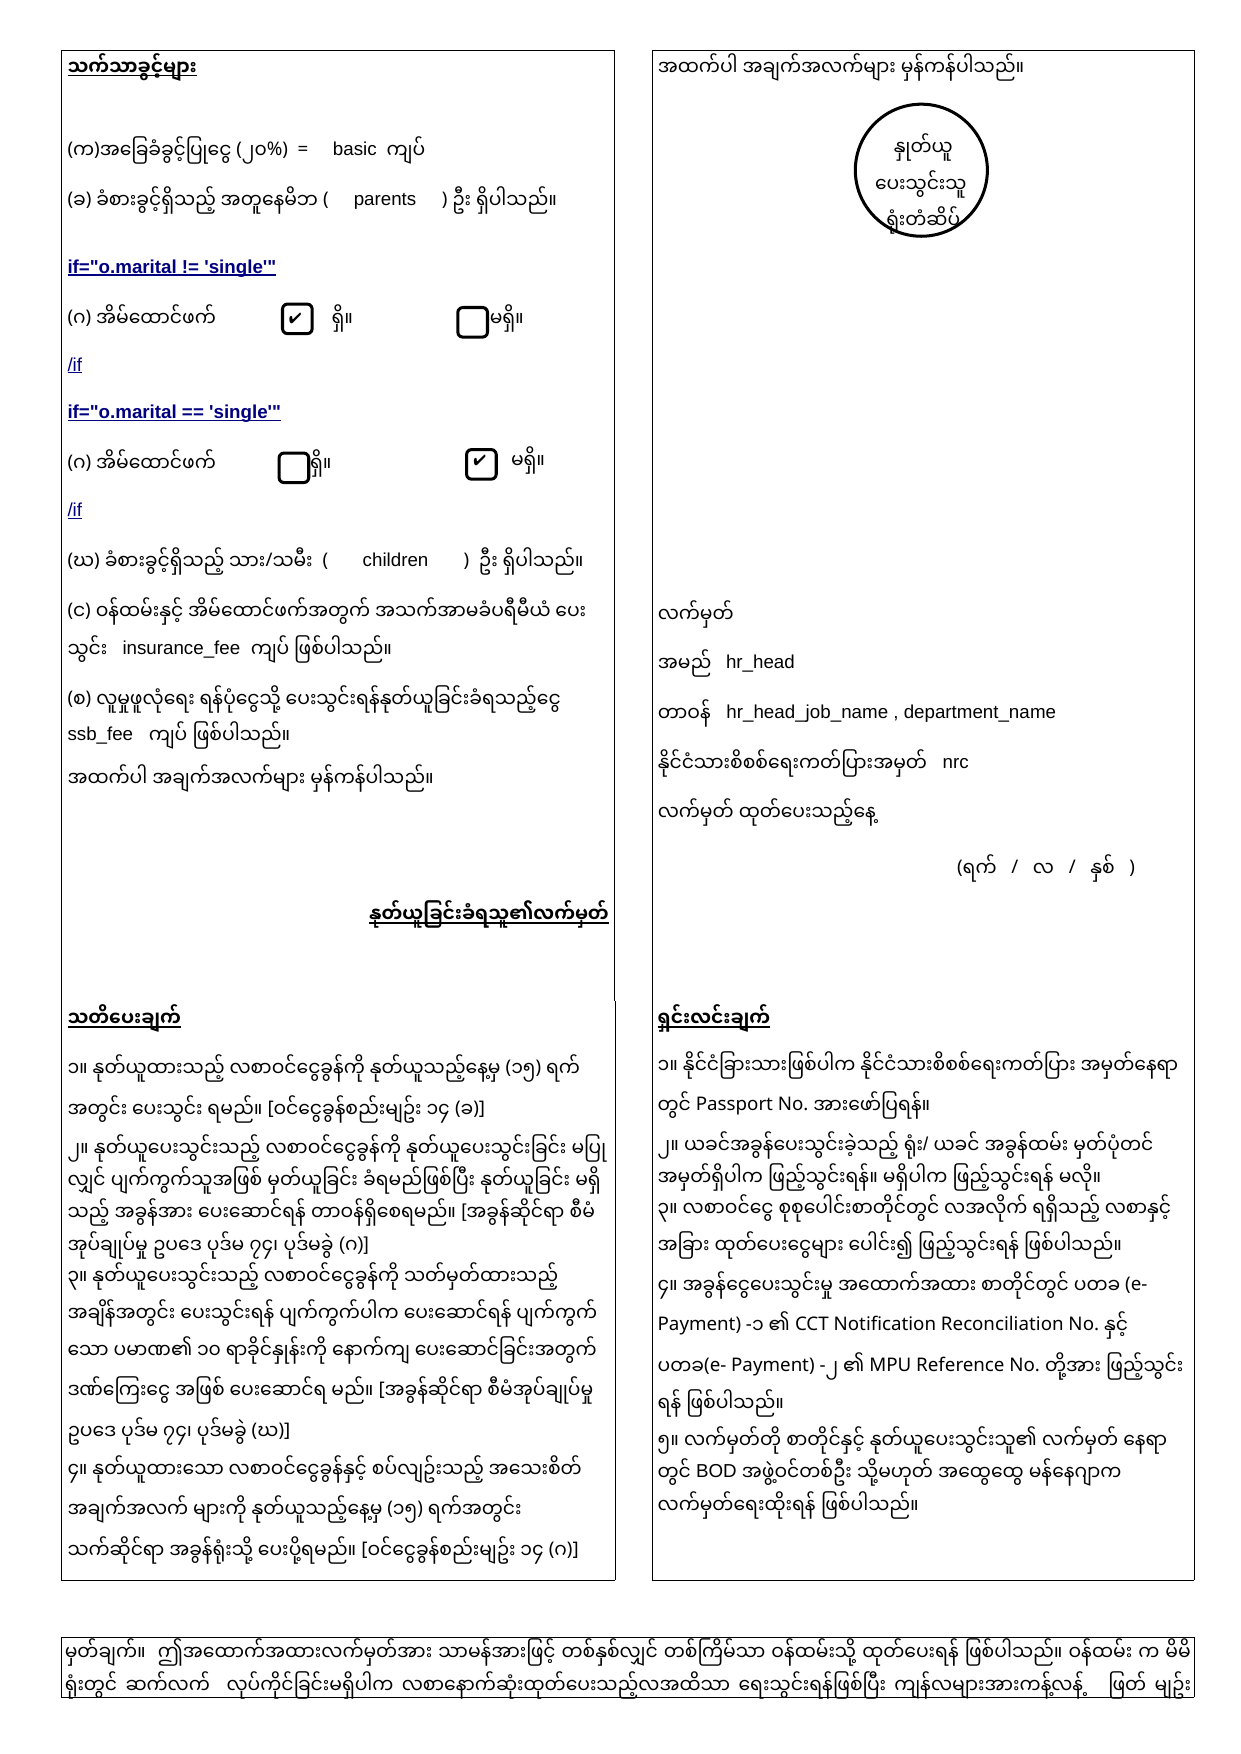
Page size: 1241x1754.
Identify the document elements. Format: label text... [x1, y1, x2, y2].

table_cell [653, 443, 1194, 493]
table_cell [653, 949, 1194, 1001]
table_cell [653, 395, 1194, 443]
table_cell နုတ်ယူခြင်းခံရသူ၏လက်မှတ် [62, 897, 614, 949]
table_header သက်သာခွင့်များ [62, 51, 614, 130]
table_cell (ဂ) အိမ်ထောင်ဖက် [62, 443, 246, 493]
table_cell [615, 395, 652, 443]
table_cell [615, 847, 652, 897]
table_cell (က)အခြေခံခွင့်ပြုငွေ (၂၀%) = basic ကျပ် [62, 130, 614, 180]
table_cell [62, 949, 614, 1001]
table_cell ရှိ။ [246, 443, 430, 493]
table_cell [615, 443, 652, 493]
table_cell မရှိ။ [430, 298, 614, 348]
table_cell (ခ) ခံစားခွင့်ရှိသည့် အတူနေမိဘ ( parents ) ဦး ရှိပါသည်။ [62, 180, 614, 250]
table_cell ၁။ နုတ်ယူထားသည့် လစာဝင်ငွေခွန်ကို နုတ်ယူသည့်နေ့မှ (၁၅) ရက်အတွင်း ပေးသွင်း ရမည်။ [ဝင်ငွေခွန်စည်းမျဥ်း ၁၄ (ခ)] ၂။ နုတ်ယူ‌ပေးသွင်းသည့် လစာဝင်ငွေခွန်ကို နုတ်ယူ‌ပေးသွင်းခြင်း မပြုလျှင် ပျက်ကွက်သူအဖြစ် မှတ်ယူခြင်း ခံရမည်ဖြစ်ပြီး နုတ်ယူခြင်း မရှိသည့် အခွန်အား ပေးဆောင်ရန် တာဝန်ရှိစေရမည်။ [အခွန်ဆိုင်ရာ စီမံအုပ်ချုပ်မှု ဥပဒေ ပုဒ်မ ၇၄၊ ပုဒ်မခွဲ (ဂ)] ၃။ နုတ်ယူပေးသွင်းသည့် လစာဝင်‌ငွေခွန်ကို သတ်မှတ်ထားသည့် အချိန်အတွင်း ပေးသွင်းရန် ပျက်ကွက်ပါက ပေးဆောင်ရန် ပျက်ကွက်သော ပမာဏ၏ ၁၀ ရာခိုင်နှုန်းကို နောက်ကျ ပေးဆောင်ခြင်းအတွက် ဒဏ်ကြေးငွေ အဖြစ် ပေးဆောင်ရ မည်။ [အခွန်ဆိုင်ရာ စီမံအုပ်ချုပ်မှု ဥပဒေ ပုဒ်မ ၇၄၊ ပုဒ်မခွဲ (ဃ)] ၄။ နုတ်ယူထားသော လစာဝင်ငွေခွန်နှင့် စပ်လျဥ်းသည့် အသေးစိတ် အချက်အလက် များကို နုတ်ယူသည့်နေ့မှ (၁၅) ရက်အတွင်း သက်ဆိုင်ရာ အခွန်ရုံးသို့ ပေးပို့ရမည်။ [ဝင်ငွေခွန်စည်းမျဥ်း ၁၄ (ဂ)] [62, 1048, 615, 1579]
table_header [616, 1001, 652, 1048]
table_cell ၁။ နိုင်ငံခြားသားဖြစ်ပါက နိုင်ငံသားစိစစ်ရေးကတ်ပြား အမှတ်နေရာတွင် Passport No. အားဖော်ပြရန်။ ၂။ ယခင်အခွန်ပေးသွင်းခဲ့သည့် ရုံး/ ယခင် အခွန်ထမ်း မှတ်ပုံတင်အမှတ်ရှိပါက ဖြည့်သွင်းရန်။ မရှိပါက ဖြည့်သွင်းရန် မလို။ ၃။ လစာဝင်ငွေ စုစုပေါင်းစာတိုင်တွင် လအလိုက် ရရှိသည့် လစာနှင့် အခြား ထုတ်ပေးငွေများ ပေါင်း၍ ဖြည့်သွင်းရန် ဖြစ်ပါသည်။ ၄။ အခွန်ငွေပေးသွင်းမှု အထောက်အထား စာတိုင်တွင် ပတခ (e- Payment) -၁ ၏ CCT Notification Reconciliation No. နှင့် ပတခ(e- Payment) -၂ ၏ MPU Reference No. တို့အား ဖြည့်သွင်းရန် ဖြစ်ပါသည်။ ၅။ လက်မှတ်တို စာတိုင်နှင့် နုတ်ယူပေးသွင်းသူ၏ လက်မှတ် နေရာတွင် BOD အဖွဲ့ဝင်တစ်ဦး သို့မဟုတ် အထွေထွေ မန်နေဂျာက လက်မှတ်ရေးထိုးရန် ဖြစ်ပါသည်။ [653, 1048, 1194, 1579]
table_cell (စ) လူမှုဖူလုံရေး ရန်ပုံငွေသို့ ပေးသွင်းရန်နုတ်ယူခြင်းခံရသည့်ငွေ ssb_fee ကျပ် ဖြစ်ပါသည်။ [62, 678, 614, 761]
table_cell အထက်ပါ အချက်အလက်များ မှန်ကန်ပါသည်။ [62, 761, 614, 847]
table_cell [653, 897, 1194, 949]
table_cell [615, 678, 652, 761]
table_cell if="o.marital != 'single'" [62, 250, 614, 298]
table_cell [616, 1048, 652, 1579]
table_cell လက်မှတ် အမည် hr_head တာဝန် hr_head_job_name , department_name နိုင်ငံသားစိစစ်ရေးကတ်ပြားအမှတ် nrc လက်မှတ် ထုတ်ပေးသည့်‌နေ့ [653, 591, 1194, 847]
table_cell [653, 348, 1194, 395]
table_header အထက်ပါ အချက်အလက်များ မှန်ကန်ပါသည်။ [653, 51, 1194, 130]
table_cell [615, 949, 652, 1001]
table_header ရှင်းလင်းချက် [653, 1001, 1194, 1048]
table_cell (ရက် / လ / နှစ် ) [653, 847, 1194, 897]
table_cell (ဂ) အိမ်ထောင်ဖက် [62, 298, 246, 348]
table_cell [653, 493, 1194, 541]
table_cell [615, 348, 652, 395]
table_cell နှုတ်ယူ ပေးသွင်းသူ ရုံးတံဆိပ် [653, 130, 1194, 250]
table_cell [615, 591, 652, 678]
table_cell [615, 541, 652, 591]
table_header သတိပေးချက် [62, 1001, 615, 1048]
table_cell [615, 130, 652, 180]
table_cell [653, 250, 1194, 298]
table_header မှတ်ချက်။ ဤအထောက်အထားလက်မှတ်အား သာမန်အားဖြင့် တစ်နှစ်လျှင် တစ်ကြိမ်သာ ဝန်ထမ်းသို့ ထုတ်‌ပေးရန် ဖြစ်ပါသည်။ ဝန်ထမ်း က မိမိရုံးတွင် ဆက်လက် လုပ်ကိုင်ခြင်းမရှိပါက လစာနောက်ဆုံးထုတ်ပေးသည့်လအထိသာ ရေးသွင်းရန်ဖြစ်ပြီး ကျန်လများအားကန့်လန့် ဖြတ် မျဥ်း [62, 1638, 1194, 1697]
table_cell [615, 298, 652, 348]
table_cell [615, 493, 652, 541]
table_cell မရှိ။ [430, 443, 614, 493]
table_cell /if [62, 493, 614, 541]
table_cell ရှိ။ [246, 298, 430, 348]
table_cell [653, 541, 1194, 591]
table_cell [615, 180, 652, 250]
table_cell (ဃ) ခံစားခွင့်ရှိသည့် သား/သမီး ( children ) ဦး ရှိပါသည်။ [62, 541, 614, 591]
table_cell [615, 250, 652, 298]
table_cell (င) ဝန်ထမ်းနှင့် အိမ်ထောင်ဖက်အတွက် အသက်အာမခံပရီမီယံ ပေးသွင်း insurance_fee ကျပ် ဖြစ်ပါသည်။ [62, 591, 614, 678]
table_cell [615, 761, 652, 847]
table_cell [653, 298, 1194, 348]
table_cell [62, 847, 614, 897]
table_cell /if [62, 348, 614, 395]
table_cell if="o.marital == 'single'" [62, 395, 614, 443]
table_header [615, 50, 652, 130]
table_cell [615, 897, 652, 949]
